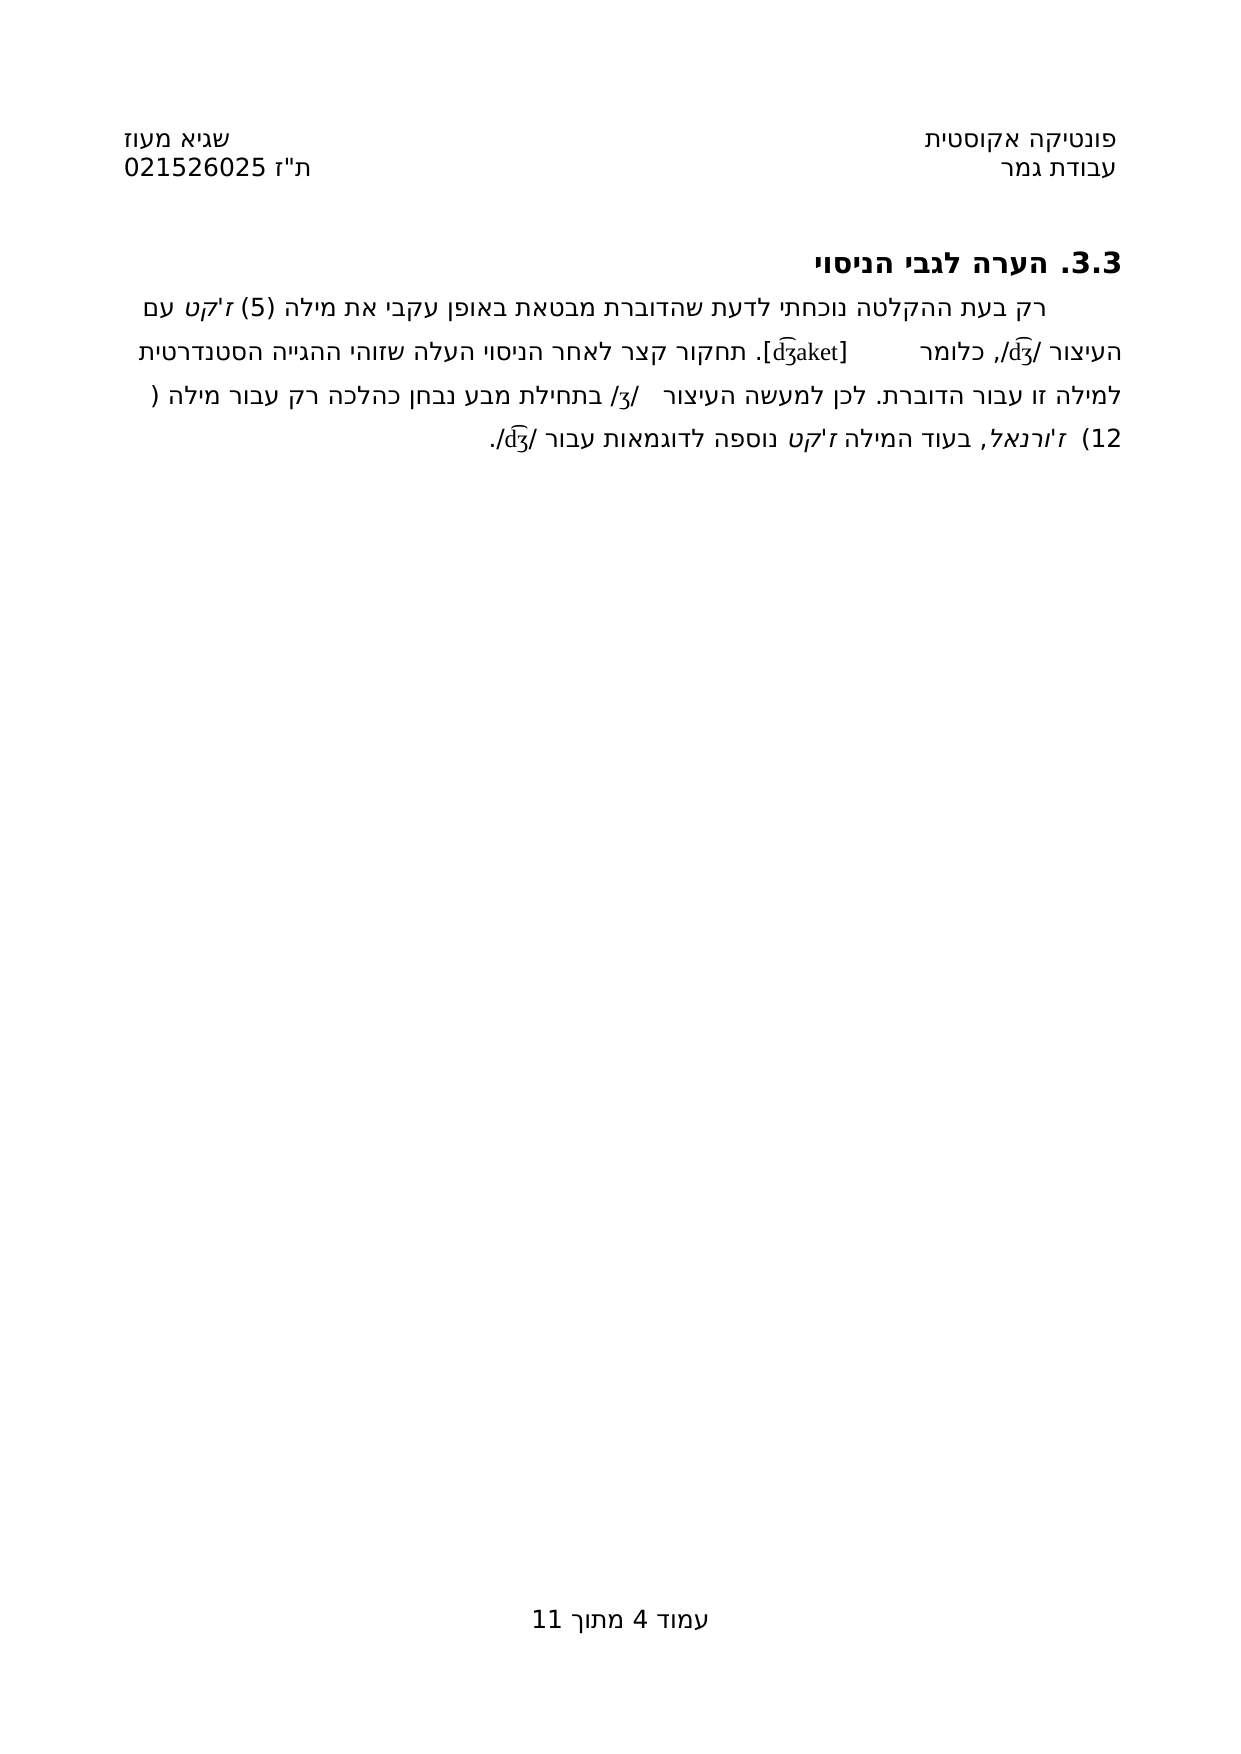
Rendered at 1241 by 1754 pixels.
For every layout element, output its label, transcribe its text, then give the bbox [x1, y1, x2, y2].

text רק בעת ההקלטה נוכחתי לדעת שהדוברת מבטאת באופן עקבי את מילה (5) ז'קט עם העיצור /d͡ʒ/, כלומר [d͡ʒaket]. תחקור קצר לאחר הניסוי העלה שזוהי ההגייה הסטנדרטית למילה זו עבור הדוברת. לכן למעשה העיצור /ʒ/ בתחילת מבע נבחן כהלכה רק עבור מילה (12) ז'ורנאל, בעוד המילה ז'קט נוספה לדוגמאות עבור /d͡ʒ/. [118, 293, 1122, 454]
subtitle הערה לגבי הניסוי [118, 247, 1122, 281]
